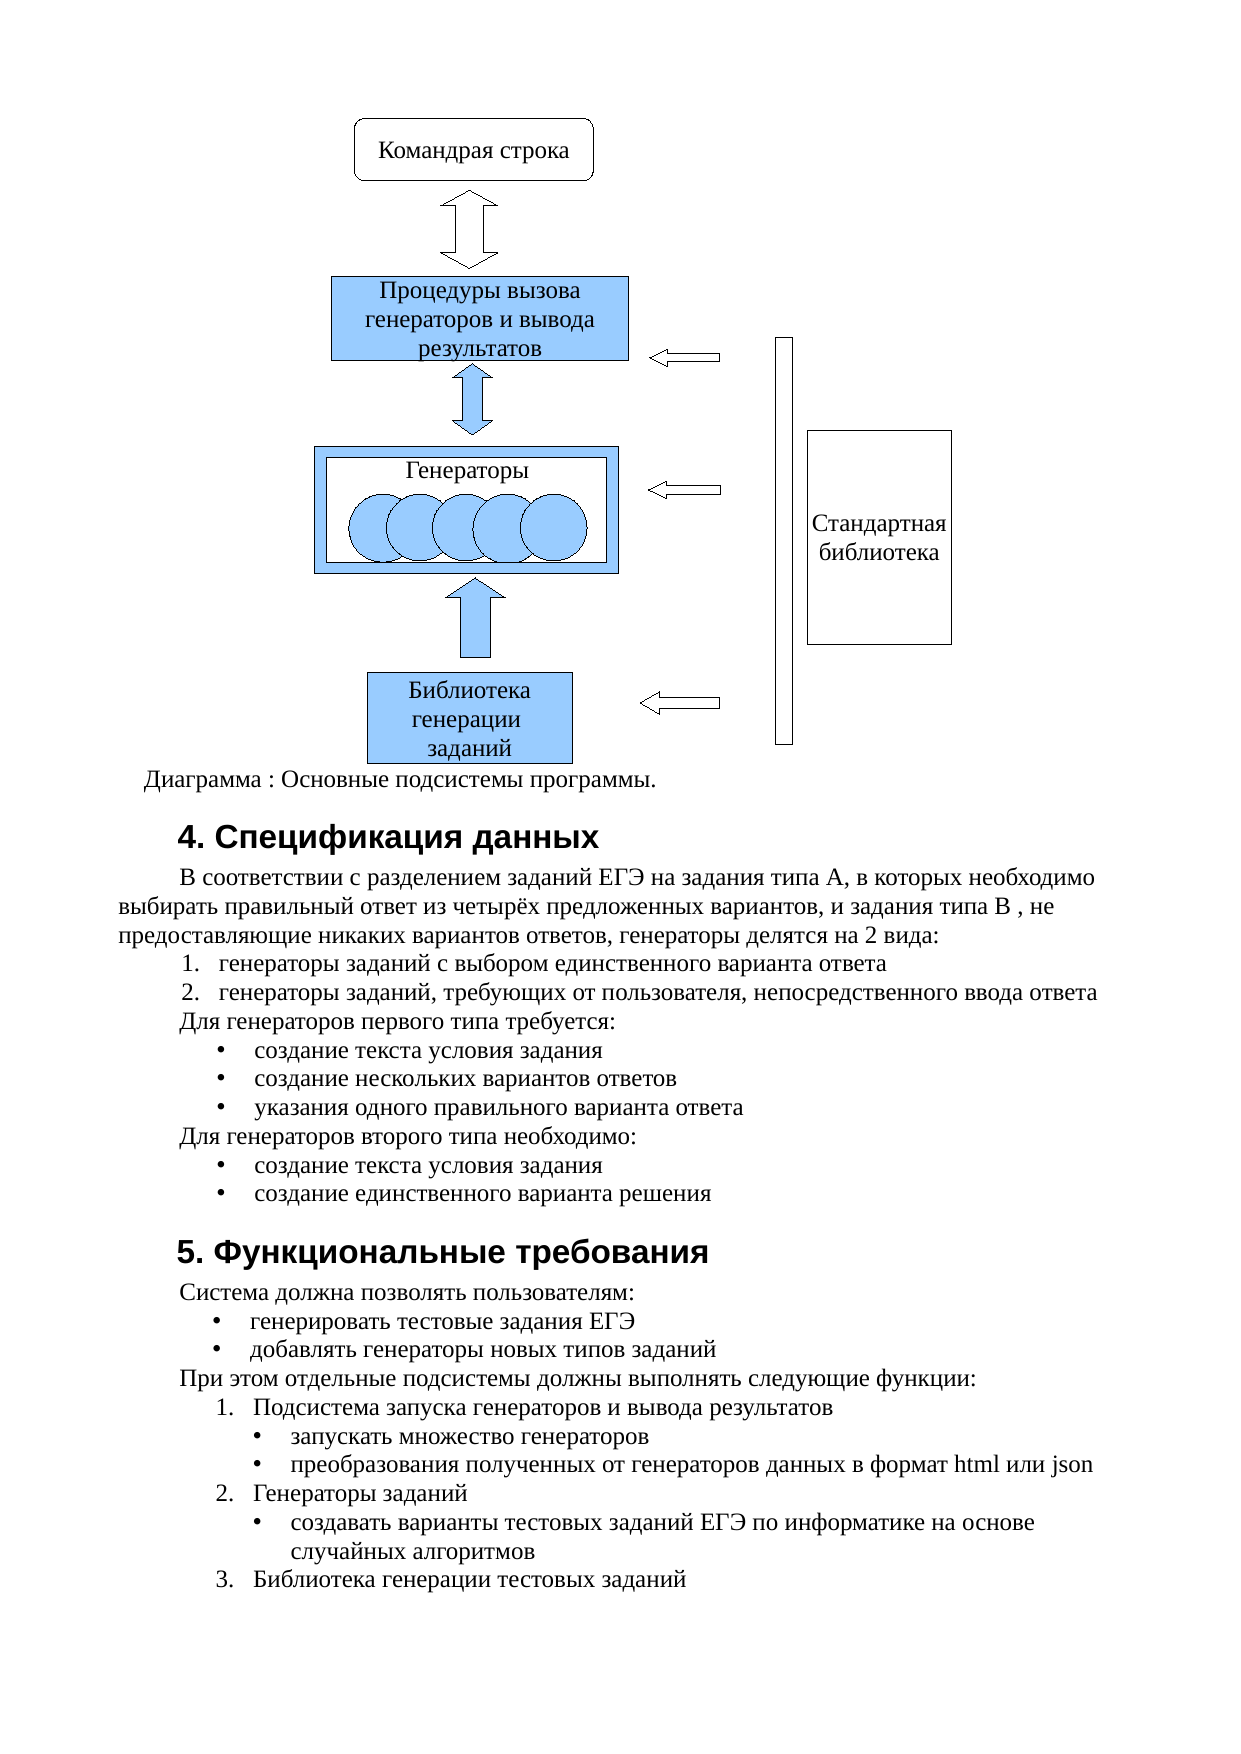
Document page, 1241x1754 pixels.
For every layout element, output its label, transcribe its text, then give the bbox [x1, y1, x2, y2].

list создание текста условия задания [217, 1035, 1122, 1063]
subtitle 5. Функциональные требования [165, 1232, 1122, 1271]
text Для генераторов второго типа необходимо: [118, 1121, 1122, 1150]
list указания одного правильного варианта ответа [217, 1092, 1122, 1121]
list добавлять генераторы новых типов заданий [212, 1334, 1122, 1363]
list генераторы заданий с выбором единственного варианта ответа [181, 948, 1122, 977]
list создание нескольких вариантов ответов [217, 1063, 1122, 1092]
list запускать множество генераторов [253, 1421, 1122, 1449]
text Для генераторов первого типа требуется: [118, 1006, 1122, 1035]
text При этом отдельные подсистемы должны выполнять следующие функции: [118, 1363, 1122, 1392]
subtitle 4. Спецификация данных [177, 818, 1122, 856]
list генерировать тестовые задания ЕГЭ [212, 1306, 1122, 1334]
text Система должна позволять пользователям: [118, 1277, 1122, 1306]
list создание единственного варианта решения [217, 1178, 1122, 1207]
list Библиотека генерации тестовых заданий [215, 1564, 1122, 1593]
list генераторы заданий, требующих от пользователя, непосредственного ввода ответа [181, 977, 1122, 1006]
text Диаграмма : Основные подсистемы программы. [118, 764, 1122, 793]
list преобразования полученных от генераторов данных в формат html или json [253, 1449, 1122, 1478]
list Генераторы заданий [215, 1478, 1122, 1507]
list Подсистема запуска генераторов и вывода результатов [215, 1392, 1122, 1421]
list создавать варианты тестовых заданий ЕГЭ по информатике на основе случайных алгоритмов [253, 1507, 1122, 1564]
list создание текста условия задания [217, 1150, 1122, 1178]
text В соответствии с разделением заданий ЕГЭ на задания типа A, в которых необходимо выбирать правильный ответ из четырёх предложенных вариантов, и задания типа B , не предоставляющие никаких вариантов ответов, генераторы делятся на 2 вида: [118, 862, 1122, 948]
